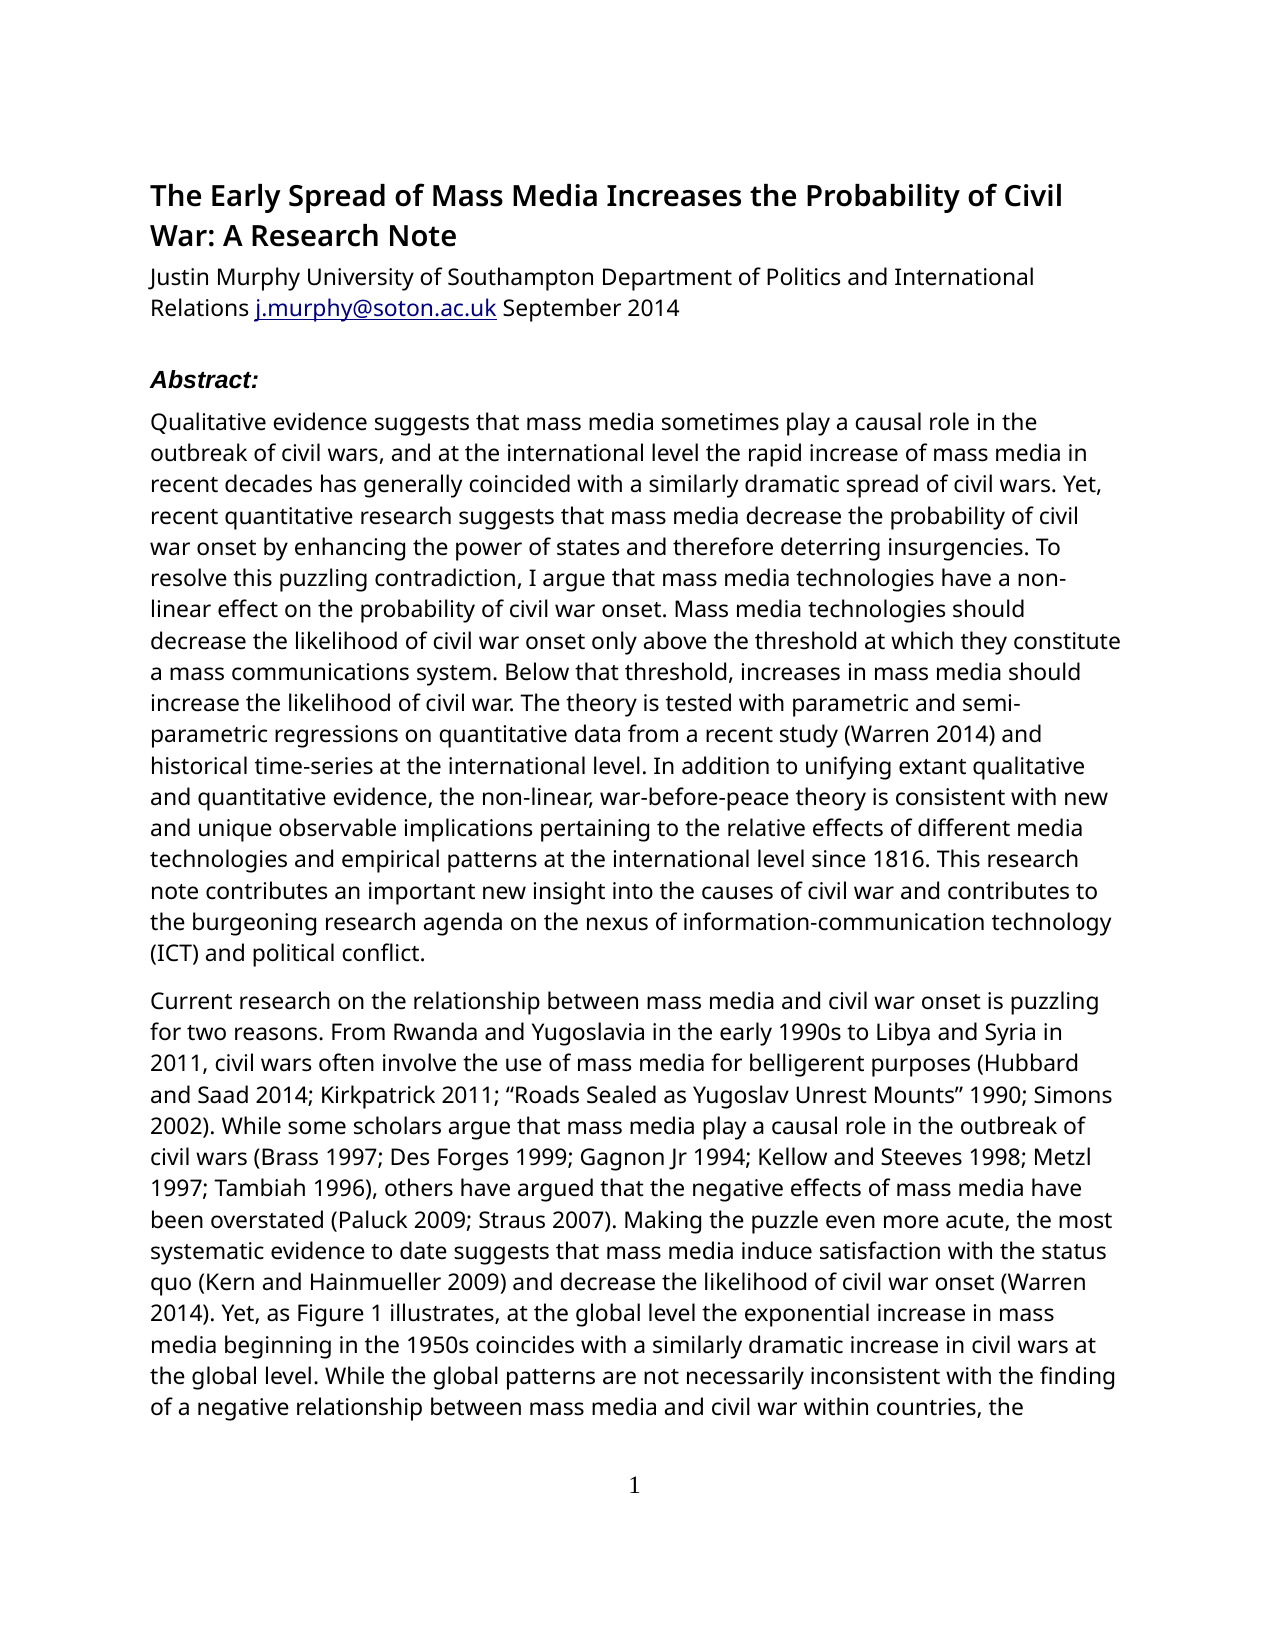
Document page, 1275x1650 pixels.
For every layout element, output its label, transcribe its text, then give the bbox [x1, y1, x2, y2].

subtitle The Early Spread of Mass Media Increases the Probability of Civil War: A Research Note [150, 176, 1125, 255]
subtitle Abstract: [150, 365, 1125, 393]
text Justin Murphy University of Southampton Department of Politics and International Relations j.murphy@soton.ac.uk September 2014 [150, 261, 1125, 323]
text Current research on the relationship between mass media and civil war onset is puzzling for two reasons. From Rwanda and Yugoslavia in the early 1990s to Libya and Syria in 2011, civil wars often involve the use of mass media for belligerent purposes (Hubbard and Saad 2014; Kirkpatrick 2011; “Roads Sealed as Yugoslav Unrest Mounts” 1990; Simons 2002). While some scholars argue that mass media play a causal role in the outbreak of civil wars (Brass 1997; Des Forges 1999; Gagnon Jr 1994; Kellow and Steeves 1998; Metzl 1997; Tambiah 1996), others have argued that the negative effects of mass media have been overstated (Paluck 2009; Straus 2007). Making the puzzle even more acute, the most systematic evidence to date suggests that mass media induce satisfaction with the status quo (Kern and Hainmueller 2009) and decrease the likelihood of civil war onset (Warren 2014). Yet, as Figure 1 illustrates, at the global level the exponential increase in mass media beginning in the 1950s coincides with a similarly dramatic increase in civil wars at the global level. While the global patterns are not necessarily inconsistent with the finding of a negative relationship between mass media and civil war within countries, the [150, 985, 1125, 1422]
text Qualitative evidence suggests that mass media sometimes play a causal role in the outbreak of civil wars, and at the international level the rapid increase of mass media in recent decades has generally coincided with a similarly dramatic spread of civil wars. Yet, recent quantitative research suggests that mass media decrease the probability of civil war onset by enhancing the power of states and therefore deterring insurgencies. To resolve this puzzling contradiction, I argue that mass media technologies have a non-linear effect on the probability of civil war onset. Mass media technologies should decrease the likelihood of civil war onset only above the threshold at which they constitute a mass communications system. Below that threshold, increases in mass media should increase the likelihood of civil war. The theory is tested with parametric and semi-parametric regressions on quantitative data from a recent study (Warren 2014) and historical time-series at the international level. In addition to unifying extant qualitative and quantitative evidence, the non-linear, war-before-peace theory is consistent with new and unique observable implications pertaining to the relative effects of different media technologies and empirical patterns at the international level since 1816. This research note contributes an important new insight into the causes of civil war and contributes to the burgeoning research agenda on the nexus of information-communication technology (ICT) and political conflict. [150, 406, 1125, 968]
